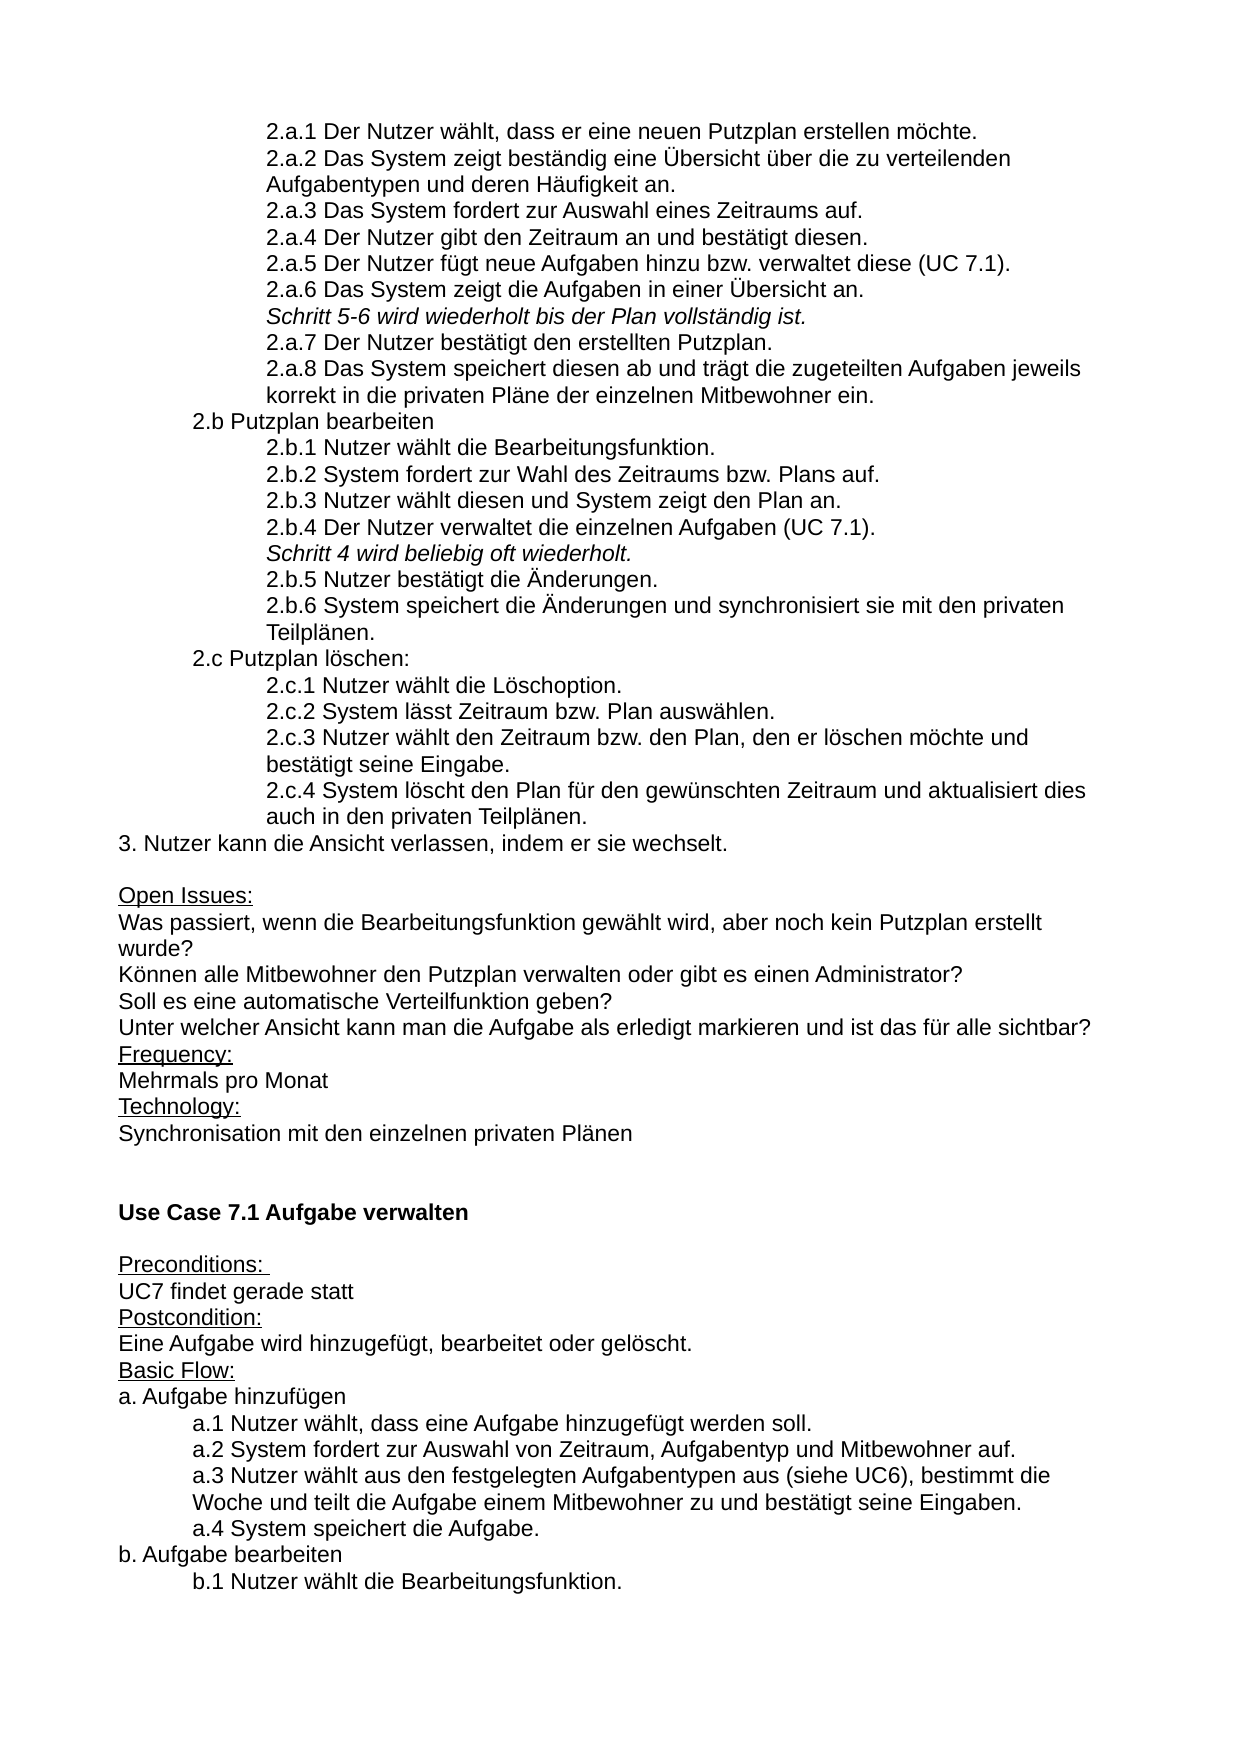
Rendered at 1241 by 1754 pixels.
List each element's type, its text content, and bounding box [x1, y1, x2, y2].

text Soll es eine automatische Verteilfunktion geben? [118, 988, 1122, 1014]
text b. Aufgabe bearbeiten [118, 1541, 1122, 1568]
text 2.b.6 System speichert die Änderungen und synchronisiert sie mit den privaten Teilplänen. [118, 592, 1122, 645]
text Schritt 5-6 wird wiederholt bis der Plan vollständig ist. [118, 303, 1122, 329]
text 2.c Putzplan löschen: [118, 645, 1122, 672]
text 2.a.7 Der Nutzer bestätigt den erstellten Putzplan. [118, 329, 1122, 355]
text Technology: [118, 1093, 1122, 1119]
text Mehrmals pro Monat [118, 1067, 1122, 1093]
text 2.a.8 Das System speichert diesen ab und trägt die zugeteilten Aufgaben jeweils korrekt in die privaten Pläne der einzelnen Mitbewohner ein. [118, 355, 1122, 408]
text 2.b.4 Der Nutzer verwaltet die einzelnen Aufgaben (UC 7.1). [118, 513, 1122, 540]
text Was passiert, wenn die Bearbeitungsfunktion gewählt wird, aber noch kein Putzplan erstellt wurde? [118, 909, 1122, 961]
text Open Issues: [118, 882, 1122, 909]
text 3. Nutzer kann die Ansicht verlassen, indem er sie wechselt. [118, 830, 1122, 856]
text Basic Flow: [118, 1357, 1122, 1383]
text a.1 Nutzer wählt, dass eine Aufgabe hinzugefügt werden soll. [118, 1409, 1122, 1436]
text 2.b.1 Nutzer wählt die Bearbeitungsfunktion. [118, 434, 1122, 461]
text 2.a.2 Das System zeigt beständig eine Übersicht über die zu verteilenden Aufgabentypen und deren Häufigkeit an. [118, 144, 1122, 197]
text a.2 System fordert zur Auswahl von Zeitraum, Aufgabentyp und Mitbewohner auf. [118, 1436, 1122, 1462]
text Unter welcher Ansicht kann man die Aufgabe als erledigt markieren und ist das für alle sichtbar? [118, 1014, 1122, 1041]
text 2.c.2 System lässt Zeitraum bzw. Plan auswählen. [118, 698, 1122, 724]
text Postcondition: [118, 1304, 1122, 1330]
text Frequency: [118, 1041, 1122, 1067]
text 2.b.2 System fordert zur Wahl des Zeitraums bzw. Plans auf. [118, 461, 1122, 487]
text 2.a.5 Der Nutzer fügt neue Aufgaben hinzu bzw. verwaltet diese (UC 7.1). [118, 250, 1122, 276]
text Schritt 4 wird beliebig oft wiederholt. [118, 540, 1122, 566]
text UC7 findet gerade statt [118, 1278, 1122, 1304]
text 2.a.1 Der Nutzer wählt, dass er eine neuen Putzplan erstellen möchte. [118, 118, 1122, 144]
text 2.b Putzplan bearbeiten [118, 408, 1122, 434]
text 2.c.3 Nutzer wählt den Zeitraum bzw. den Plan, den er löschen möchte und bestätigt seine Eingabe. [118, 724, 1122, 777]
text 2.a.4 Der Nutzer gibt den Zeitraum an und bestätigt diesen. [118, 223, 1122, 250]
text 2.c.1 Nutzer wählt die Löschoption. [118, 672, 1122, 698]
text 2.c.4 System löscht den Plan für den gewünschten Zeitraum und aktualisiert dies auch in den privaten Teilplänen. [118, 777, 1122, 830]
text Preconditions: [118, 1251, 1122, 1278]
text a.3 Nutzer wählt aus den festgelegten Aufgabentypen aus (siehe UC6), bestimmt die Woche und teilt die Aufgabe einem Mitbewohner zu und bestätigt seine Eingaben. [118, 1462, 1122, 1515]
text Eine Aufgabe wird hinzugefügt, bearbeitet oder gelöscht. [118, 1330, 1122, 1357]
text a. Aufgabe hinzufügen [118, 1383, 1122, 1409]
text Können alle Mitbewohner den Putzplan verwalten oder gibt es einen Administrator? [118, 961, 1122, 988]
text 2.b.3 Nutzer wählt diesen und System zeigt den Plan an. [118, 487, 1122, 513]
text b.1 Nutzer wählt die Bearbeitungsfunktion. [118, 1568, 1122, 1594]
text 2.a.6 Das System zeigt die Aufgaben in einer Übersicht an. [118, 276, 1122, 303]
text Synchronisation mit den einzelnen privaten Plänen [118, 1119, 1122, 1146]
text 2.a.3 Das System fordert zur Auswahl eines Zeitraums auf. [118, 197, 1122, 223]
text a.4 System speichert die Aufgabe. [118, 1515, 1122, 1541]
text Use Case 7.1 Aufgabe verwalten [118, 1199, 1122, 1225]
text 2.b.5 Nutzer bestätigt die Änderungen. [118, 566, 1122, 592]
